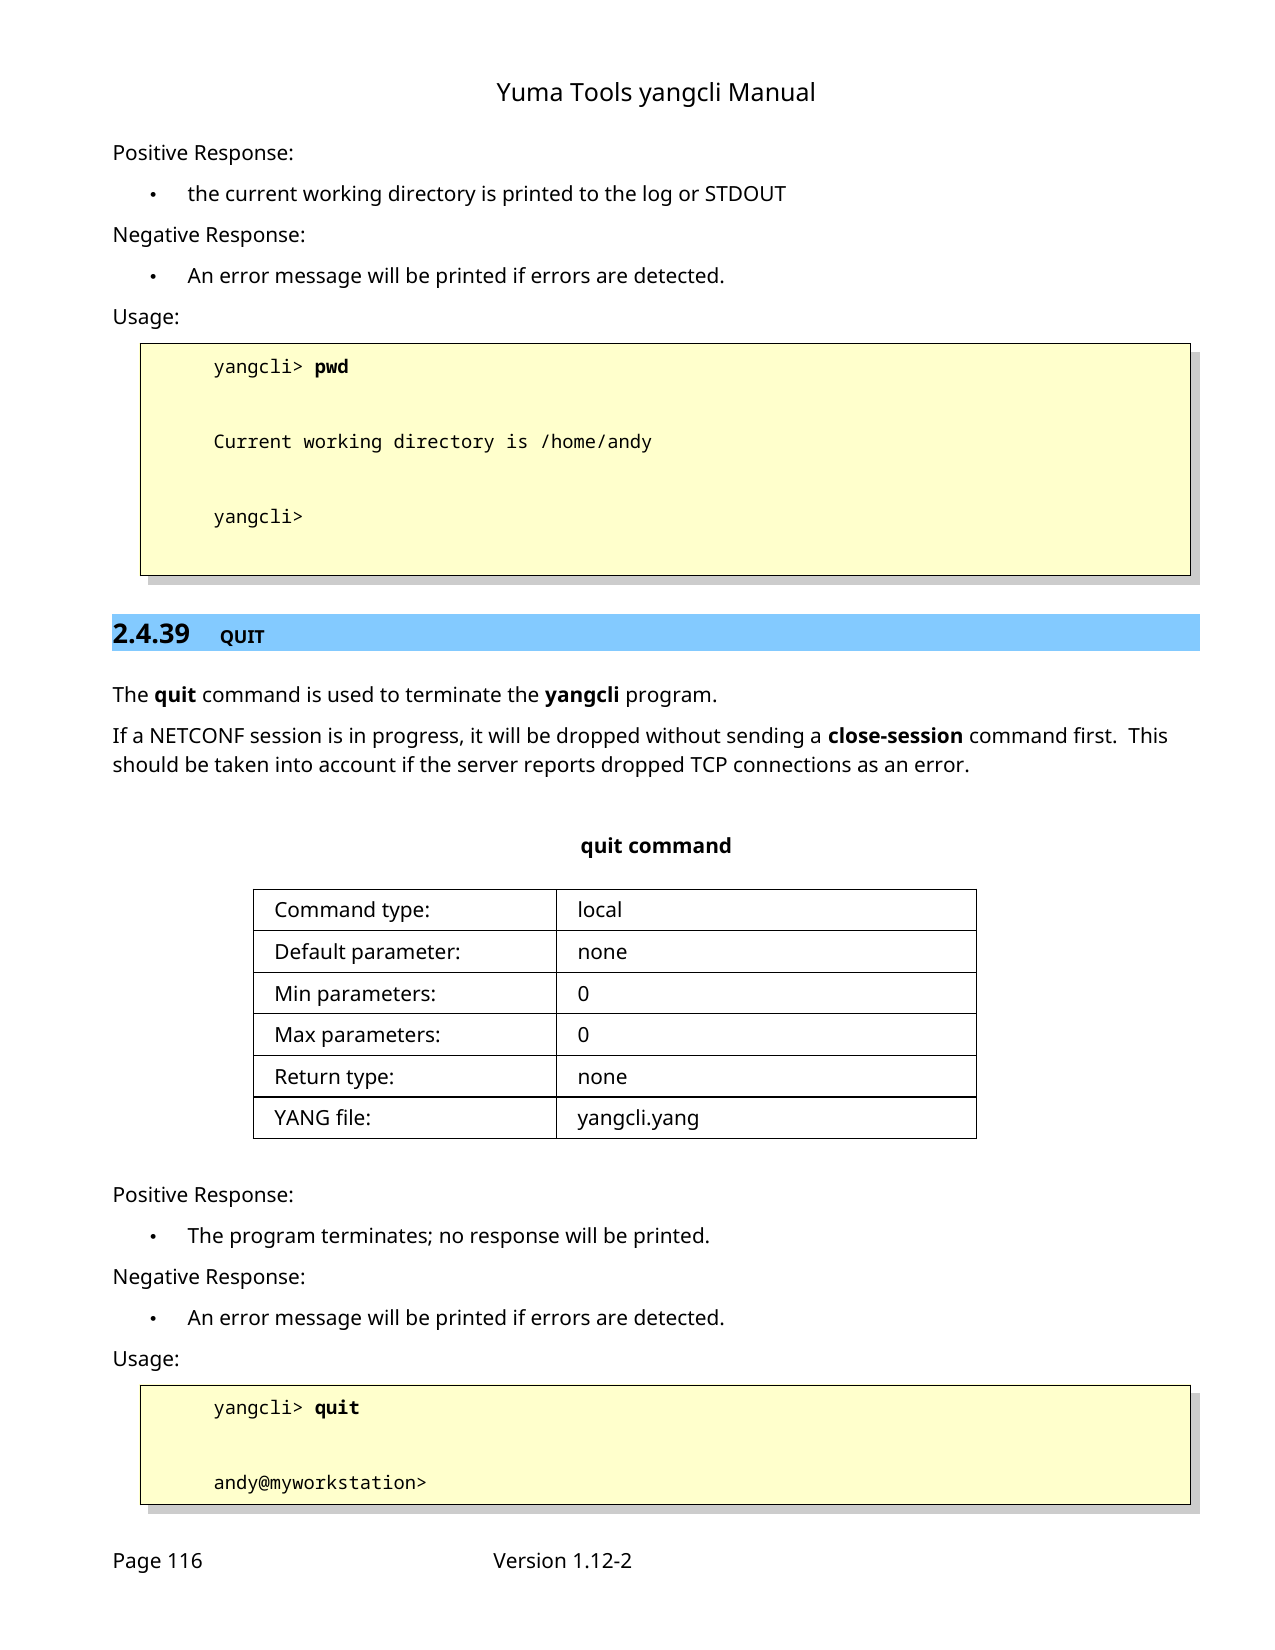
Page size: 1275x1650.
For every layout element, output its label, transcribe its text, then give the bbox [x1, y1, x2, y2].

table_cell yangcli.yang [557, 1098, 976, 1138]
text yangcli> [141, 493, 1190, 529]
text Negative Response: [112, 220, 1200, 249]
text Positive Response: [112, 1180, 1200, 1208]
table_header local [557, 890, 976, 930]
subtitle quit command [127, 832, 1185, 860]
list The program terminates; no response will be printed. [150, 1221, 1200, 1249]
table_cell 0 [557, 973, 976, 1013]
table_cell Max parameters: [254, 1014, 556, 1055]
table_cell none [557, 1056, 976, 1096]
text The quit command is used to terminate the yangcli program. [112, 680, 1200, 709]
table_header Command type: [254, 890, 556, 930]
table_cell Default parameter: [254, 931, 556, 972]
text Current working directory is /home/andy [141, 418, 1190, 454]
text yangcli> quit [141, 1386, 1190, 1420]
list An error message will be printed if errors are detected. [150, 261, 1200, 290]
table_cell YANG file: [254, 1098, 556, 1138]
text Positive Response: [112, 138, 1200, 167]
text Usage: [112, 1344, 1200, 1372]
text If a NETCONF session is in progress, it will be dropped without sending a close-session command first. This should be taken into account if the server reports dropped TCP connections as an error. [112, 721, 1200, 778]
subtitle quit [112, 614, 1200, 651]
table_cell 0 [557, 1014, 976, 1055]
list An error message will be printed if errors are detected. [150, 1303, 1200, 1331]
table_cell none [557, 931, 976, 972]
text yangcli> pwd [141, 344, 1190, 379]
list the current working directory is printed to the log or STDOUT [150, 179, 1200, 208]
text Usage: [112, 302, 1200, 331]
table_cell Min parameters: [254, 973, 556, 1013]
table_cell Return type: [254, 1056, 556, 1096]
text andy@myworkstation> [141, 1459, 1190, 1504]
text Negative Response: [112, 1262, 1200, 1290]
